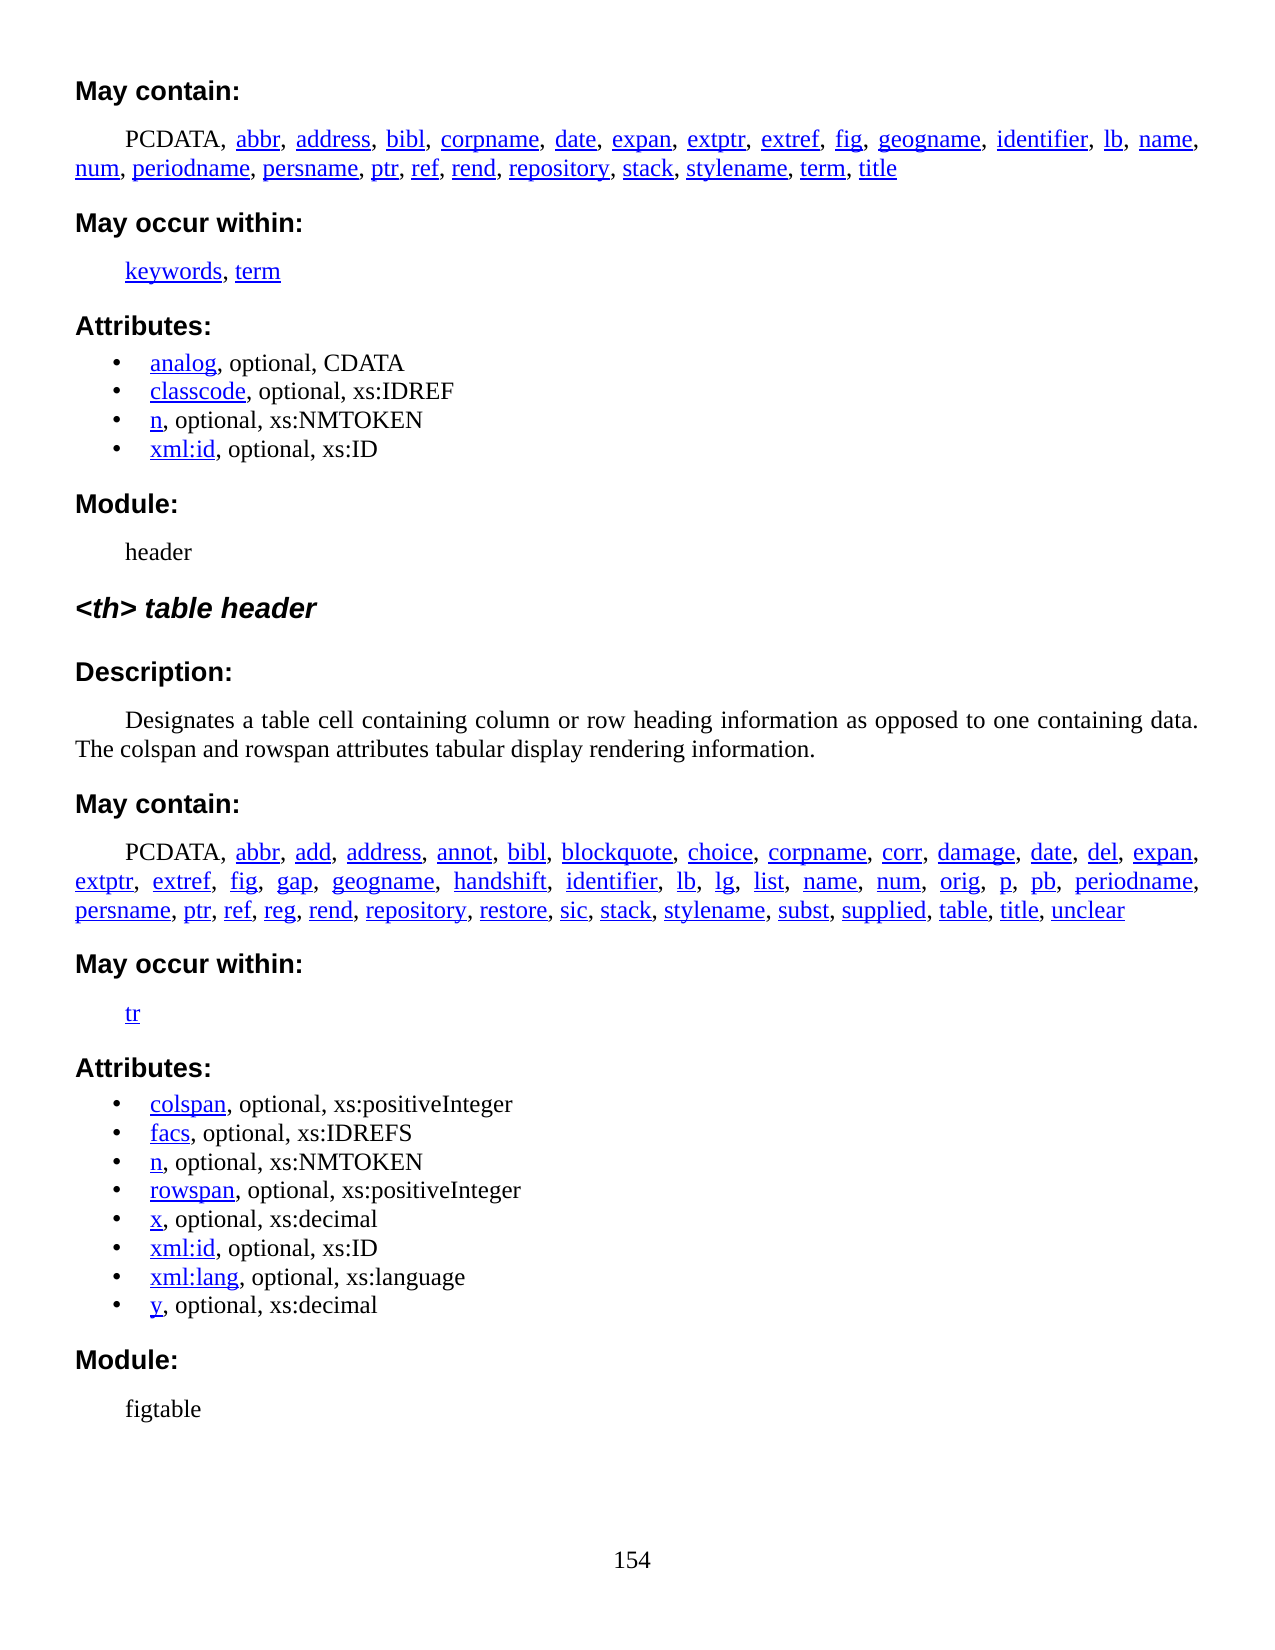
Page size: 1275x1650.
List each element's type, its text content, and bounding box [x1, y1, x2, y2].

text figtable [75, 1394, 1200, 1422]
text tr [75, 998, 1200, 1027]
text PCDATA, abbr, address, bibl, corpname, date, expan, extptr, extref, fig, geogname, identifier, lb, name, num, periodname, persname, ptr, ref, rend, repository, stack, stylename, term, title [75, 124, 1200, 182]
subtitle Attributes: [75, 1052, 1200, 1083]
list xml:id, optional, xs:ID [112, 434, 1200, 463]
list colspan, optional, xs:positiveInteger [112, 1089, 1200, 1118]
subtitle May contain: [75, 788, 1200, 819]
subtitle May occur within: [75, 207, 1200, 238]
subtitle May occur within: [75, 948, 1200, 980]
list x, optional, xs:decimal [112, 1204, 1200, 1233]
list rowspan, optional, xs:positiveInteger [112, 1175, 1200, 1204]
list n, optional, xs:NMTOKEN [112, 1147, 1200, 1175]
list facs, optional, xs:IDREFS [112, 1118, 1200, 1147]
subtitle May contain: [75, 75, 1200, 106]
text Designates a table cell containing column or row heading information as opposed to one containing data. The colspan and rowspan attributes tabular display rendering information. [75, 705, 1200, 763]
subtitle Module: [75, 488, 1200, 519]
list analog, optional, CDATA [112, 348, 1200, 376]
text keywords, term [75, 256, 1200, 285]
subtitle <th> table header [75, 591, 1200, 624]
text header [75, 537, 1200, 566]
list classcode, optional, xs:IDREF [112, 376, 1200, 405]
text PCDATA, abbr, add, address, annot, bibl, blockquote, choice, corpname, corr, damage, date, del, expan, extptr, extref, fig, gap, geogname, handshift, identifier, lb, lg, list, name, num, orig, p, pb, periodname, persname, ptr, ref, reg, rend, repository, restore, sic, stack, stylename, subst, supplied, table, title, unclear [75, 837, 1200, 923]
list y, optional, xs:decimal [112, 1290, 1200, 1319]
list xml:lang, optional, xs:language [112, 1262, 1200, 1290]
subtitle Description: [75, 656, 1200, 687]
subtitle Module: [75, 1344, 1200, 1375]
list n, optional, xs:NMTOKEN [112, 405, 1200, 434]
subtitle Attributes: [75, 310, 1200, 341]
list xml:id, optional, xs:ID [112, 1233, 1200, 1262]
